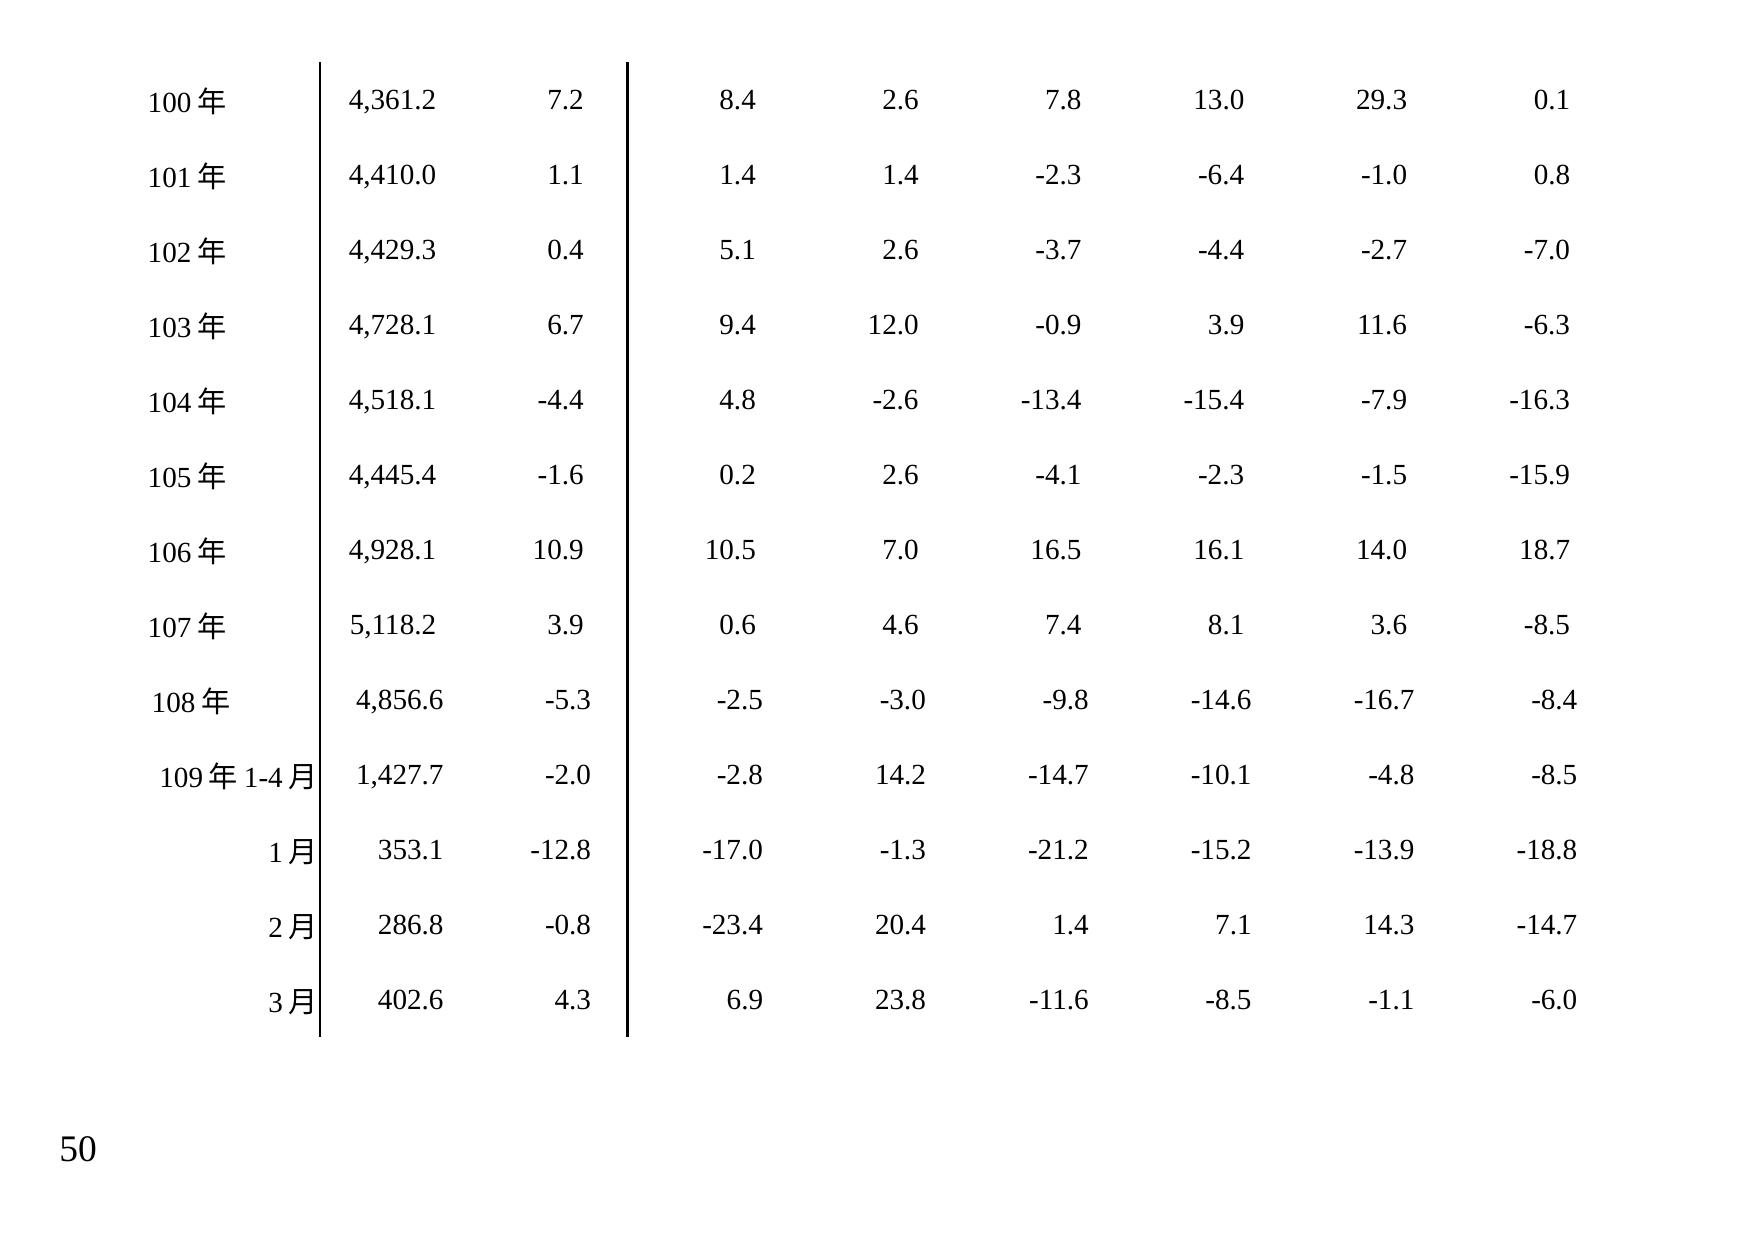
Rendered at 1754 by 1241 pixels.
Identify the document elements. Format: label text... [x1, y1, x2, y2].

table_cell 4,856.6 [321, 662, 480, 737]
table_cell 18.7 [1451, 512, 1614, 587]
table_cell 0.2 [629, 437, 799, 512]
table_cell 4,518.1 [321, 362, 480, 437]
table_cell 105年 [81, 437, 319, 512]
table_cell 4,410.0 [321, 137, 480, 212]
table_cell 103年 [81, 287, 319, 362]
table_cell 1.1 [480, 137, 626, 212]
table_cell -2.6 [799, 362, 962, 437]
table_cell -0.8 [480, 887, 626, 962]
table_cell -2.3 [1125, 437, 1288, 512]
table_cell -8.4 [1451, 662, 1614, 737]
table_cell -2.5 [629, 662, 799, 737]
table_cell 12.0 [799, 287, 962, 362]
table_cell -9.8 [962, 662, 1125, 737]
table_cell -21.2 [962, 812, 1125, 887]
table_cell 7.8 [962, 62, 1125, 137]
table_cell 7.1 [1125, 887, 1288, 962]
table_cell -17.0 [629, 812, 799, 887]
table_cell -1.5 [1288, 437, 1451, 512]
table_cell 109年1-4月 [81, 737, 319, 812]
table_cell 4.3 [480, 962, 626, 1037]
table_cell -18.8 [1451, 812, 1614, 887]
table_cell 13.0 [1125, 62, 1288, 137]
table_cell 8.1 [1125, 587, 1288, 662]
table_cell 1.4 [799, 137, 962, 212]
table_cell 107年 [81, 587, 319, 662]
table_cell 4.8 [629, 362, 799, 437]
table_cell 8.4 [629, 62, 799, 137]
table_cell 16.1 [1125, 512, 1288, 587]
table_cell 10.9 [480, 512, 626, 587]
table_cell 9.4 [629, 287, 799, 362]
table_cell 6.7 [480, 287, 626, 362]
table_cell 10.5 [629, 512, 799, 587]
table_cell -4.4 [1125, 212, 1288, 287]
table_cell -5.3 [480, 662, 626, 737]
table_cell -15.2 [1125, 812, 1288, 887]
table_cell -1.1 [1288, 962, 1451, 1037]
table_cell 1月 [81, 812, 319, 887]
table_cell 4,445.4 [321, 437, 480, 512]
table_cell -1.6 [480, 437, 626, 512]
table_cell -16.7 [1288, 662, 1451, 737]
table_cell -4.8 [1288, 737, 1451, 812]
table_cell 5.1 [629, 212, 799, 287]
table_cell -1.0 [1288, 137, 1451, 212]
table_cell -8.5 [1451, 587, 1614, 662]
table_cell -7.0 [1451, 212, 1614, 287]
table_cell 2.6 [799, 212, 962, 287]
table_cell 23.8 [799, 962, 962, 1037]
table_cell 104年 [81, 362, 319, 437]
table_cell 4,728.1 [321, 287, 480, 362]
table_cell -4.1 [962, 437, 1125, 512]
table_cell -2.3 [962, 137, 1125, 212]
table_cell 4.6 [799, 587, 962, 662]
table_cell 14.0 [1288, 512, 1451, 587]
table_cell 100年 [81, 62, 319, 137]
table_cell 0.1 [1451, 62, 1614, 137]
table_cell -15.4 [1125, 362, 1288, 437]
table_cell 7.4 [962, 587, 1125, 662]
table_cell 7.0 [799, 512, 962, 587]
table_cell -14.7 [962, 737, 1125, 812]
table_cell 14.3 [1288, 887, 1451, 962]
table_cell -2.7 [1288, 212, 1451, 287]
table_cell 1,427.7 [321, 737, 480, 812]
table_cell 0.8 [1451, 137, 1614, 212]
table_cell 353.1 [321, 812, 480, 887]
table_cell 11.6 [1288, 287, 1451, 362]
table_cell -3.7 [962, 212, 1125, 287]
table_cell 20.4 [799, 887, 962, 962]
table_cell -13.9 [1288, 812, 1451, 887]
table_cell -12.8 [480, 812, 626, 887]
table_cell 29.3 [1288, 62, 1451, 137]
table_cell -8.5 [1125, 962, 1288, 1037]
table_cell 14.2 [799, 737, 962, 812]
table_cell 0.4 [480, 212, 626, 287]
table_cell 3.6 [1288, 587, 1451, 662]
table_cell -7.9 [1288, 362, 1451, 437]
table_cell -11.6 [962, 962, 1125, 1037]
table_cell 106年 [81, 512, 319, 587]
table_cell 7.2 [480, 62, 626, 137]
table_cell 6.9 [629, 962, 799, 1037]
table_cell 2.6 [799, 437, 962, 512]
table_cell -2.8 [629, 737, 799, 812]
table_cell -2.0 [480, 737, 626, 812]
table_cell -0.9 [962, 287, 1125, 362]
table_cell -15.9 [1451, 437, 1614, 512]
table_cell -1.3 [799, 812, 962, 887]
table_cell 3.9 [480, 587, 626, 662]
table_cell -4.4 [480, 362, 626, 437]
table_cell -6.3 [1451, 287, 1614, 362]
table_cell -10.1 [1125, 737, 1288, 812]
table_cell 4,928.1 [321, 512, 480, 587]
table_cell 1.4 [629, 137, 799, 212]
table_cell -23.4 [629, 887, 799, 962]
table_cell 3月 [81, 962, 319, 1037]
table_cell -3.0 [799, 662, 962, 737]
table_cell 108年 [81, 662, 319, 737]
table_cell 402.6 [321, 962, 480, 1037]
table_cell 101年 [81, 137, 319, 212]
table_cell -6.4 [1125, 137, 1288, 212]
table_cell 4,429.3 [321, 212, 480, 287]
table_cell -14.7 [1451, 887, 1614, 962]
table_cell 102年 [81, 212, 319, 287]
table_cell 3.9 [1125, 287, 1288, 362]
table_cell -6.0 [1451, 962, 1614, 1037]
table_cell 0.6 [629, 587, 799, 662]
table_cell 4,361.2 [321, 62, 480, 137]
table_cell 2.6 [799, 62, 962, 137]
table_cell -16.3 [1451, 362, 1614, 437]
table_cell 2月 [81, 887, 319, 962]
table_cell -14.6 [1125, 662, 1288, 737]
table_cell 1.4 [962, 887, 1125, 962]
table_cell -8.5 [1451, 737, 1614, 812]
table_cell 286.8 [321, 887, 480, 962]
table_cell 16.5 [962, 512, 1125, 587]
table_cell 5,118.2 [321, 587, 480, 662]
table_cell -13.4 [962, 362, 1125, 437]
